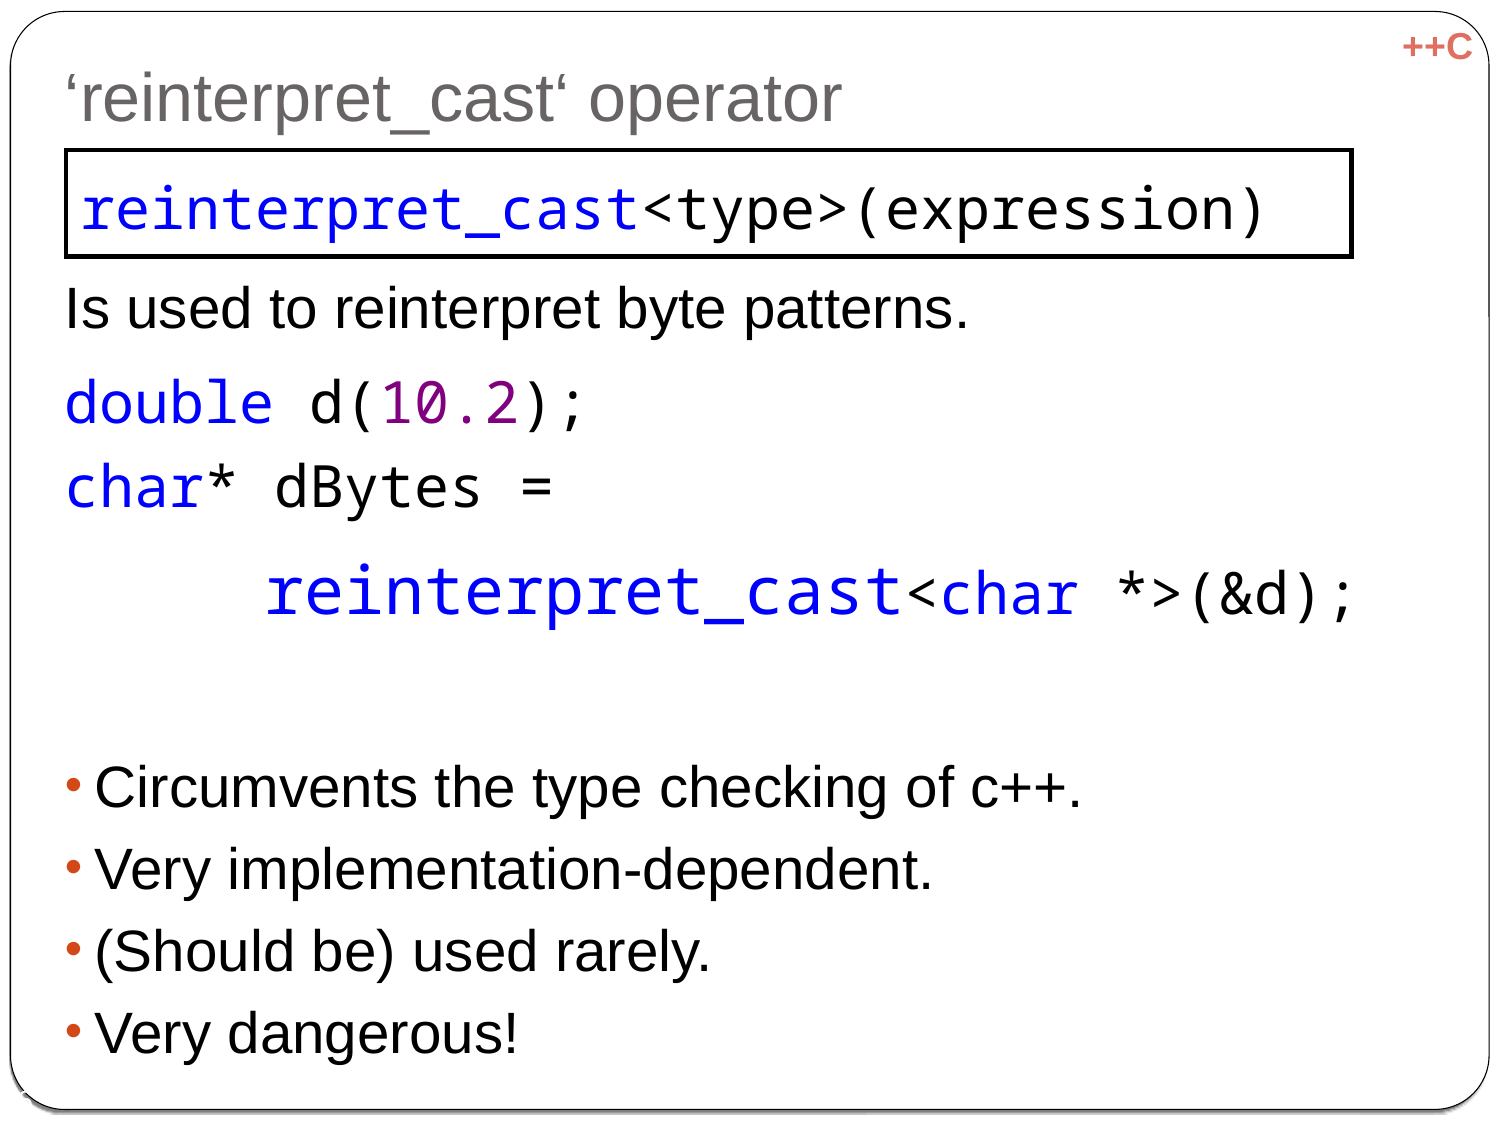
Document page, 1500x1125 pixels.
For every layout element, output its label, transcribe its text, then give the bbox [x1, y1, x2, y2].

list Is used to reinterpret byte patterns. double d(10.2); char* dBytes = reinterpret_cast<char *>(&d); Circumvents the type checking of c++. Very implementation-dependent. (Should be) used rarely. Very dangerous! [50, 262, 1450, 1088]
text_box reinterpret_cast<type>(expression) [65, 149, 1352, 257]
slide_number [0, 1074, 50, 1125]
title ‘reinterpret_cast‘ operator [50, 45, 1450, 150]
